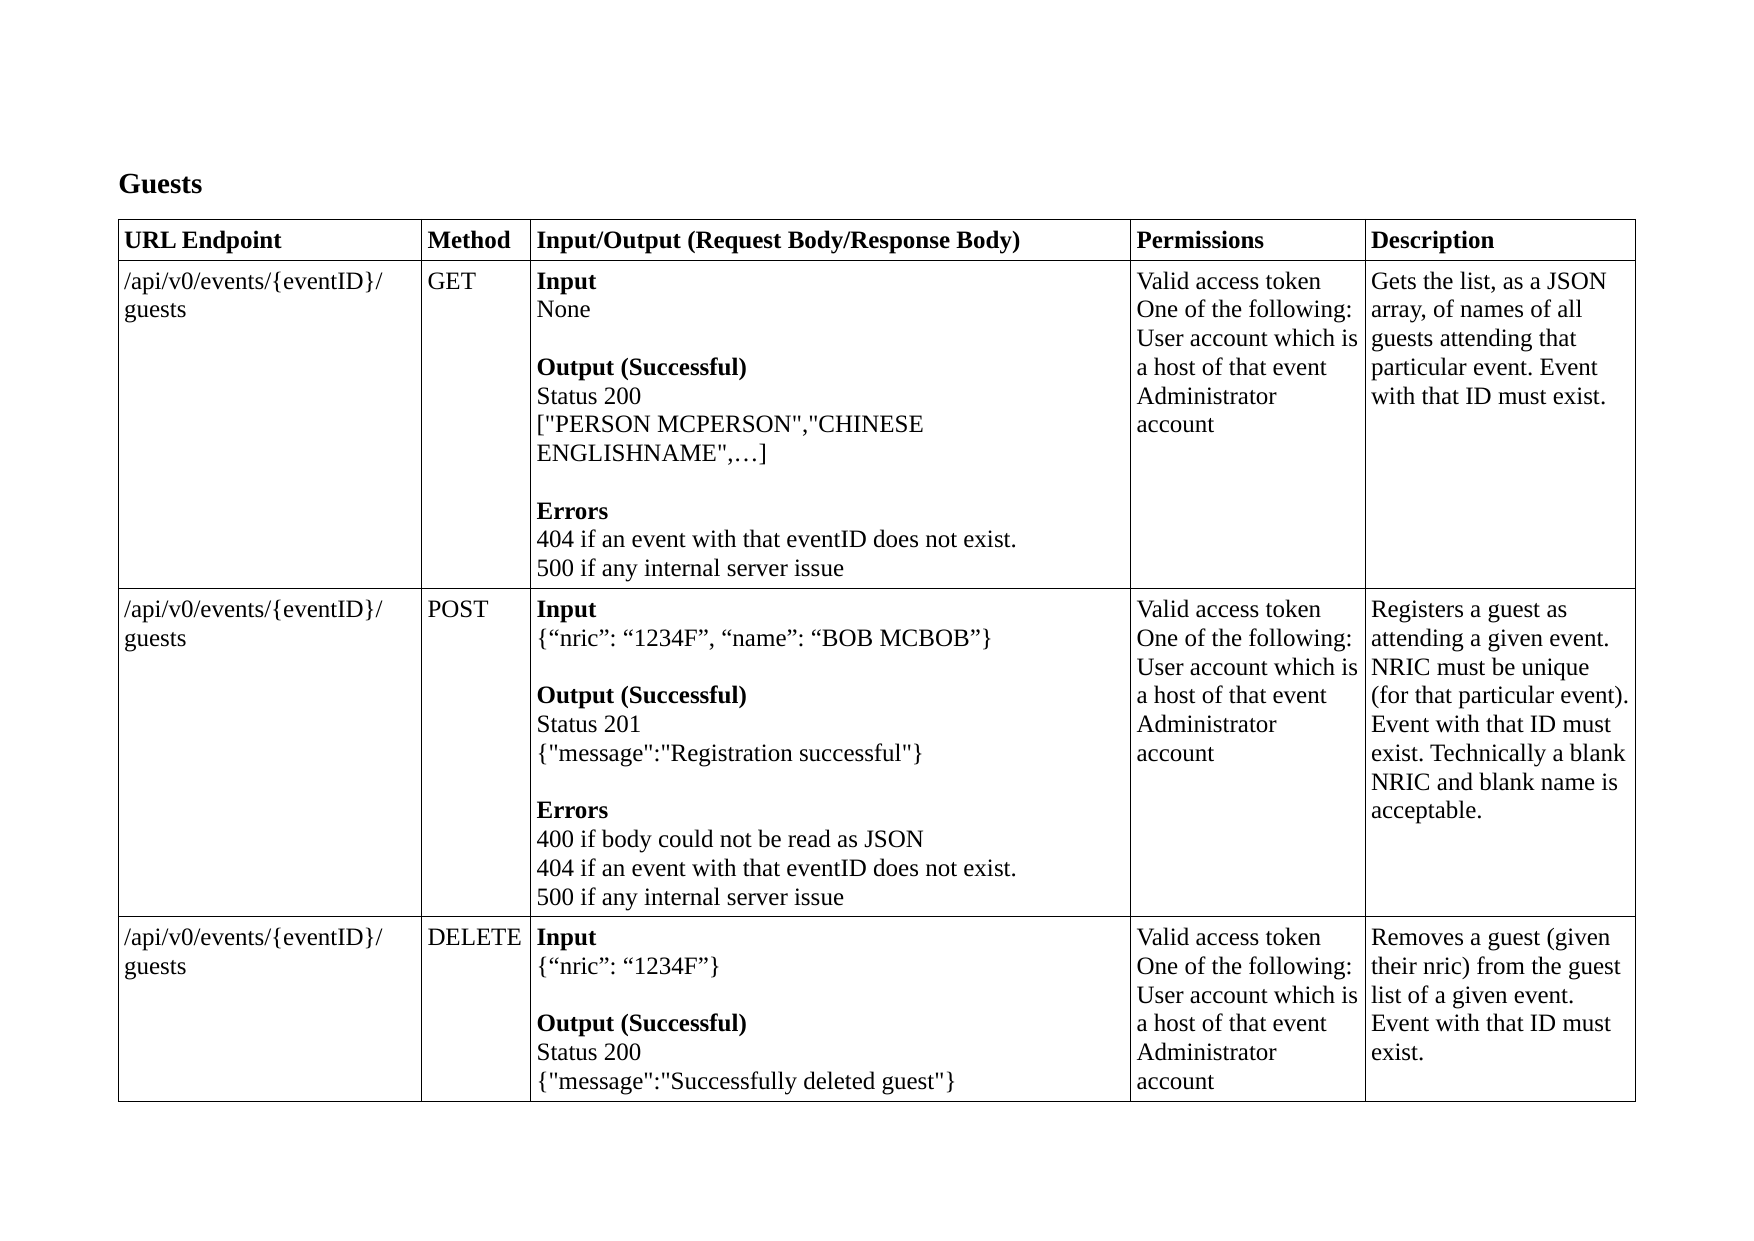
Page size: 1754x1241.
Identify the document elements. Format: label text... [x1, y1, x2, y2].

table_cell Valid access token One of the following: User account which is a host of that event Administrator account [1131, 261, 1365, 588]
table_header URL Endpoint [119, 220, 421, 259]
table_cell Valid access token One of the following: User account which is a host of that event Administrator account [1131, 917, 1365, 1101]
table_cell Input {“nric”: “1234F”, “name”: “BOB MCBOB”} Output (Successful) Status 201 {"message":"Registration successful"} Errors 400 if body could not be read as JSON 404 if an event with that eventID does not exist. 500 if any internal server issue [531, 589, 1130, 916]
table_cell Removes a guest (given their nric) from the guest list of a given event. Event with that ID must exist. [1366, 917, 1635, 1101]
table_cell Valid access token One of the following: User account which is a host of that event Administrator account [1131, 589, 1365, 916]
text Guests [118, 166, 1635, 199]
table_cell POST [422, 589, 530, 916]
table_cell Input {“nric”: “1234F”} Output (Successful) Status 200 {"message":"Successfully deleted guest"} [531, 917, 1130, 1101]
table_cell Registers a guest as attending a given event. NRIC must be unique (for that particular event). Event with that ID must exist. Technically a blank NRIC and blank name is acceptable. [1366, 589, 1635, 916]
table_cell GET [422, 261, 530, 588]
table_cell DELETE [422, 917, 530, 1101]
table_header Method [422, 220, 530, 259]
table_header Description [1366, 220, 1635, 259]
table_cell Gets the list, as a JSON array, of names of all guests attending that particular event. Event with that ID must exist. [1366, 261, 1635, 588]
table_header Input/Output (Request Body/Response Body) [531, 220, 1130, 259]
table_header Permissions [1131, 220, 1365, 259]
table_cell /api/v0/events/{eventID}/guests [119, 917, 421, 1101]
table_cell /api/v0/events/{eventID}/guests [119, 589, 421, 916]
table_cell /api/v0/events/{eventID}/guests [119, 261, 421, 588]
table_cell Input None Output (Successful) Status 200 ["PERSON MCPERSON","CHINESE ENGLISHNAME",…] Errors 404 if an event with that eventID does not exist. 500 if any internal server issue [531, 261, 1130, 588]
